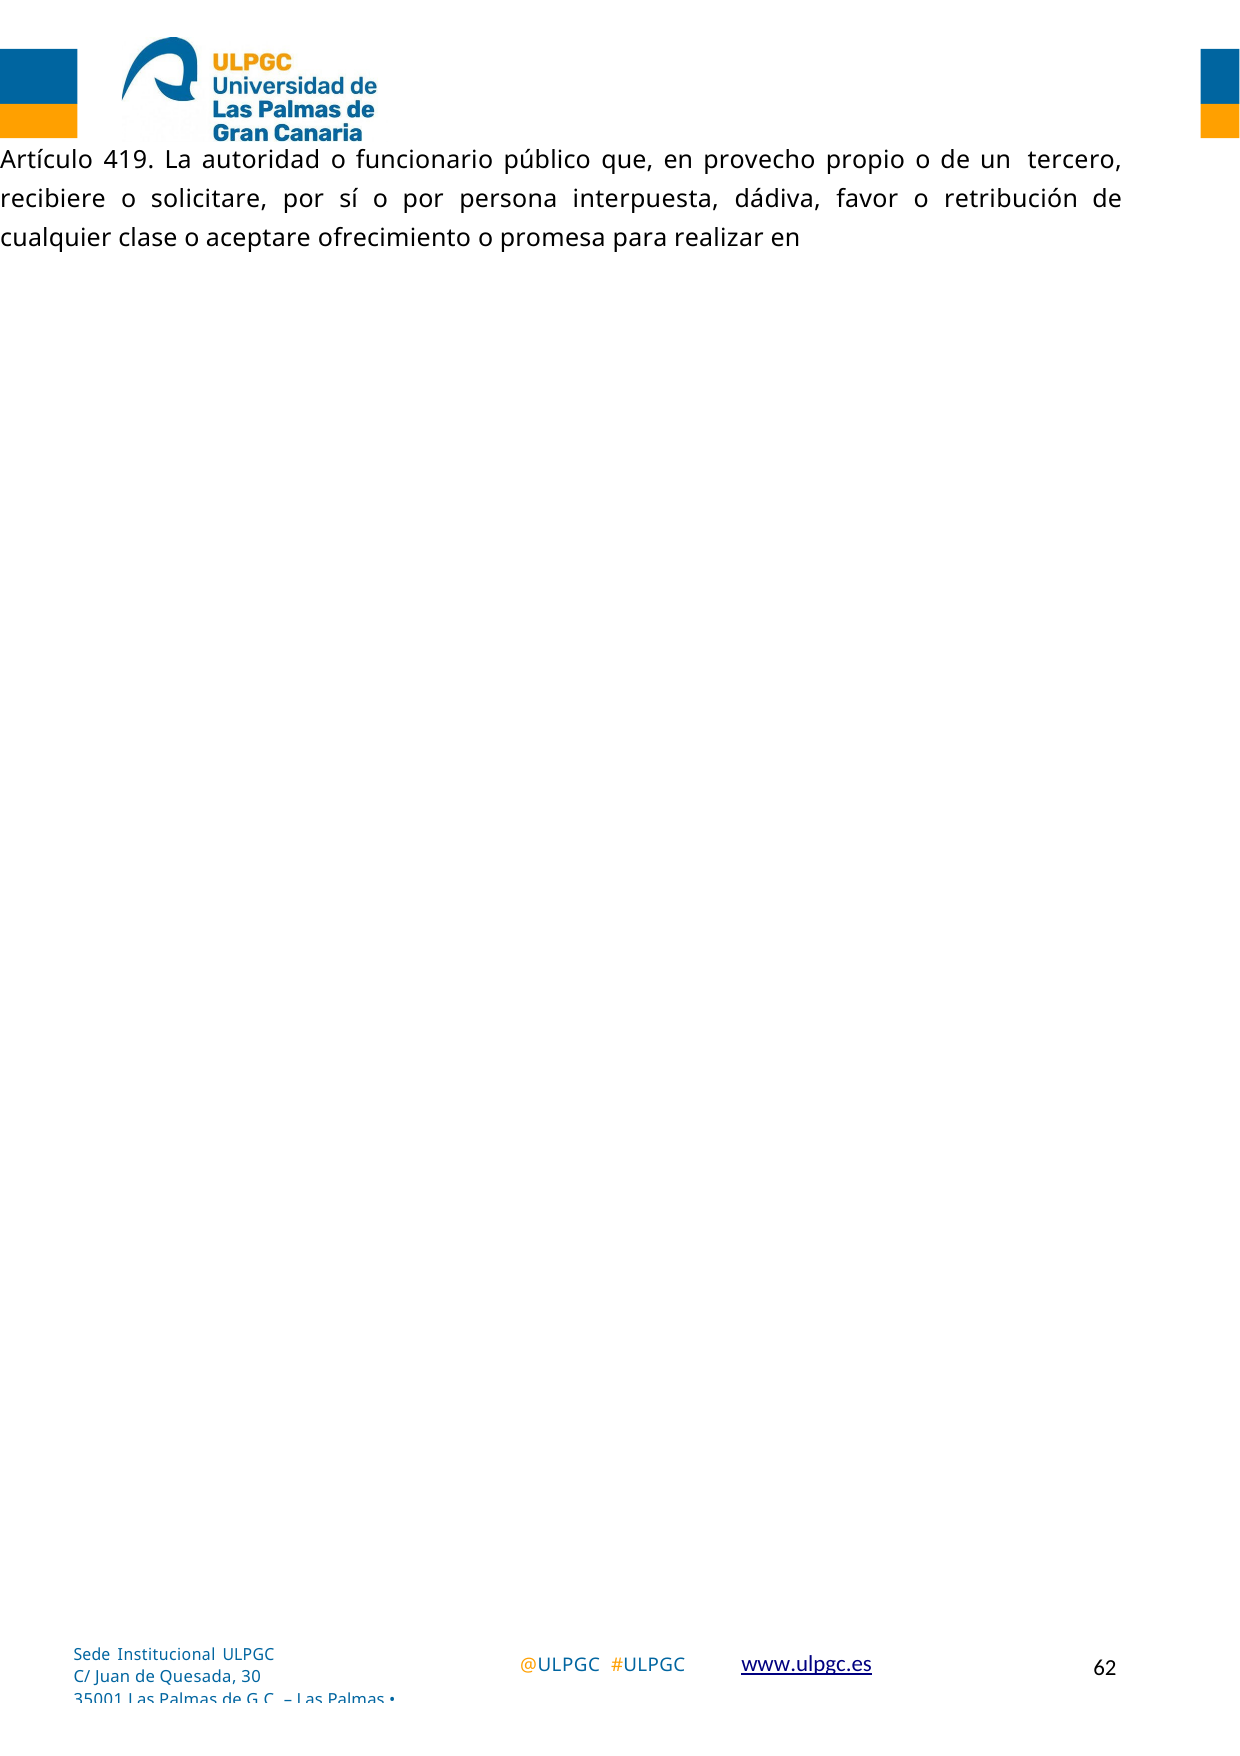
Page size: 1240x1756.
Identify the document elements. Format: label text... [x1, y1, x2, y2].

text Artículo 419. La autoridad o funcionario público que, en provecho propio o de un tercero, recibiere o solicitare, por sí o por persona interpuesta, dádiva, favor o retribución de cualquier clase o aceptare ofrecimiento o promesa para realizar en [0, 142, 1122, 254]
